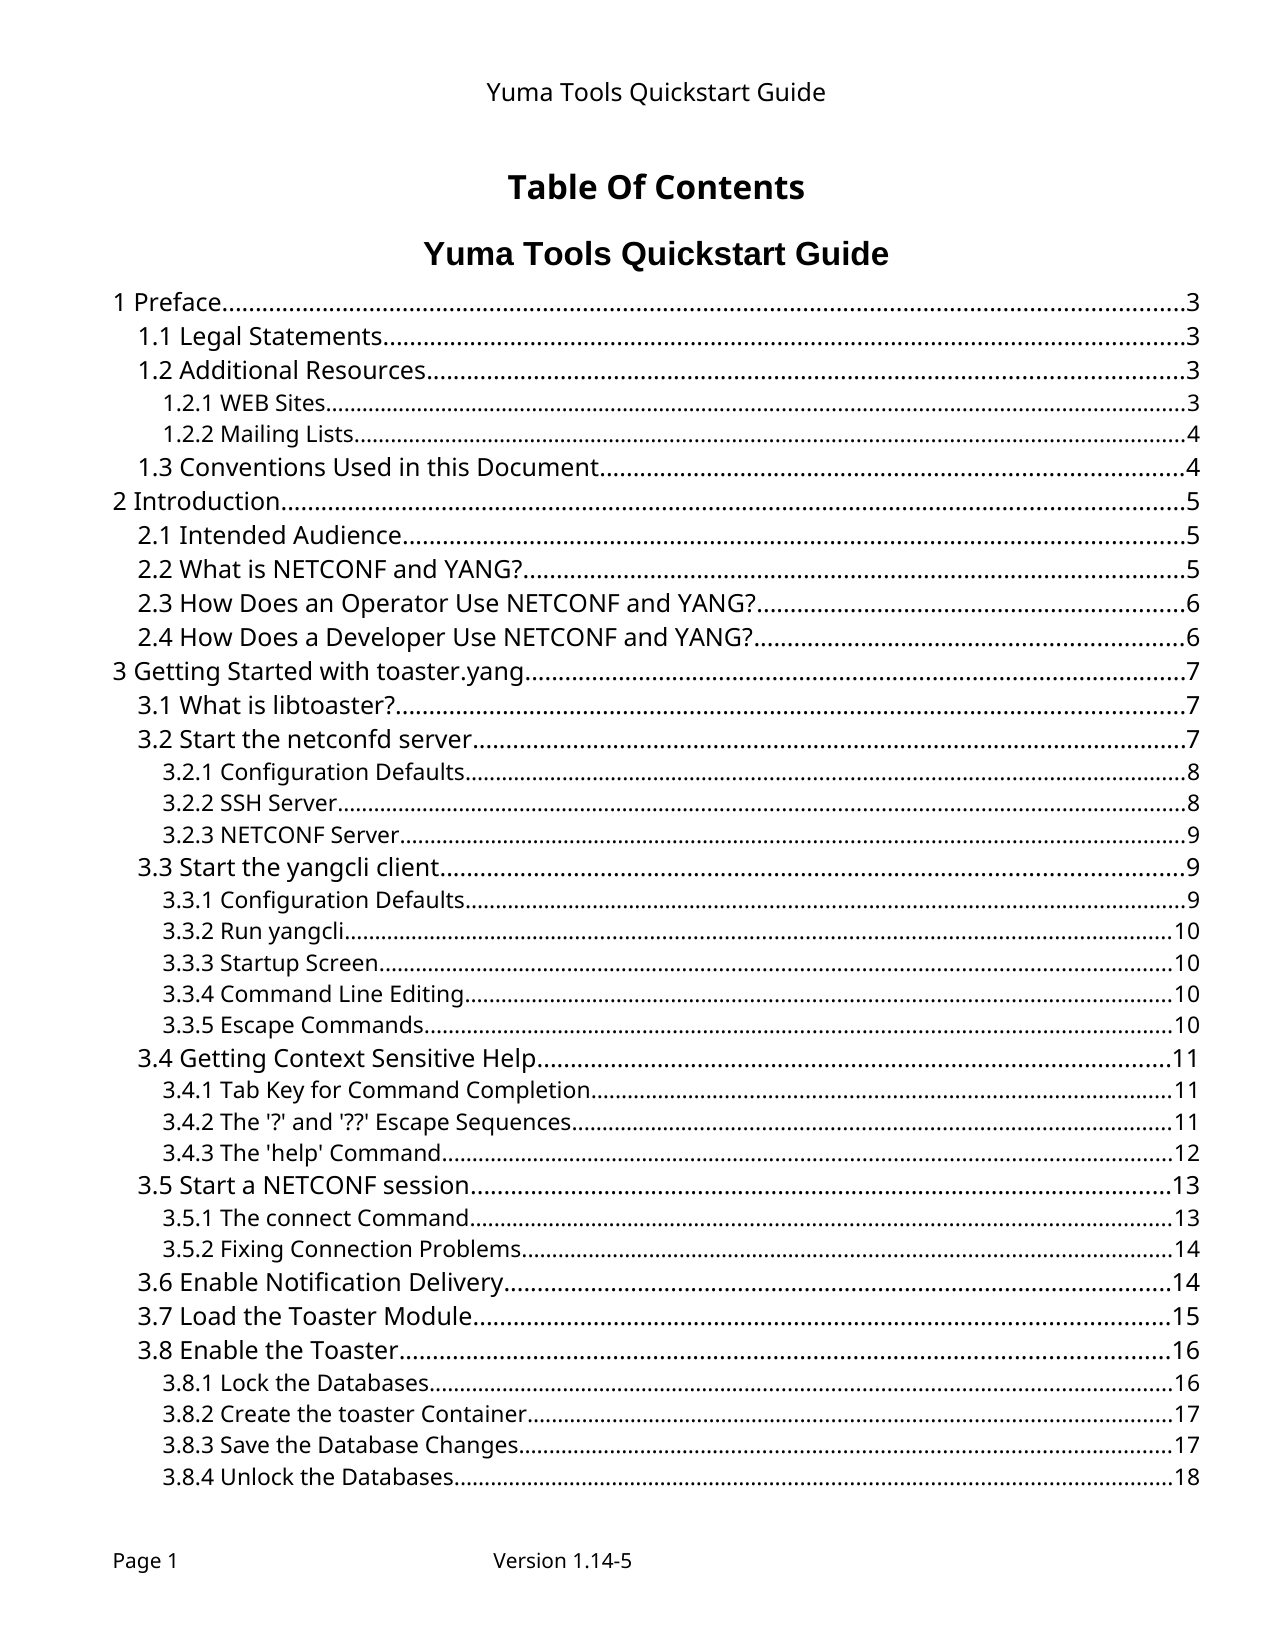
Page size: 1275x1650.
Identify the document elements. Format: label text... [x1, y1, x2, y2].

text 3.4.2 The '?' and '??' Escape Sequences 11 [162, 1106, 1200, 1137]
text 1.3 Conventions Used in this Document 4 [137, 449, 1200, 484]
subtitle Yuma Tools Quickstart Guide [112, 234, 1200, 272]
text 3.8.3 Save the Database Changes 17 [162, 1429, 1200, 1461]
text 2.4 How Does a Developer Use NETCONF and YANG? 6 [137, 620, 1200, 654]
text 3.3.2 Run yangcli 10 [162, 915, 1200, 946]
text 3.2.3 NETCONF Server 9 [162, 819, 1200, 850]
text 1.1 Legal Statements 3 [137, 319, 1200, 353]
text 3.3 Start the yangcli client 9 [137, 850, 1200, 884]
text 3.3.3 Startup Screen 10 [162, 946, 1200, 978]
text 3.2.2 SSH Server 8 [162, 787, 1200, 819]
text 1.2 Additional Resources 3 [137, 353, 1200, 387]
text 3.8.2 Create the toaster Container 17 [162, 1398, 1200, 1429]
text 2 Introduction 5 [112, 484, 1200, 518]
text 3.1 What is libtoaster? 7 [137, 688, 1200, 722]
text 2.1 Intended Audience 5 [137, 518, 1200, 552]
text 3.5 Start a NETCONF session 13 [137, 1168, 1200, 1202]
text 3.3.5 Escape Commands 10 [162, 1009, 1200, 1040]
text 3.3.1 Configuration Defaults 9 [162, 884, 1200, 915]
text 3.8 Enable the Toaster 16 [137, 1333, 1200, 1367]
text 3.3.4 Command Line Editing 10 [162, 978, 1200, 1009]
text 3.2.1 Configuration Defaults 8 [162, 756, 1200, 787]
text 1 Preface 3 [112, 285, 1200, 319]
text 1.2.2 Mailing Lists 4 [162, 418, 1200, 449]
text 3.4 Getting Context Sensitive Help 11 [137, 1040, 1200, 1074]
text 3.8.4 Unlock the Databases 18 [162, 1461, 1200, 1492]
text 1.2.1 WEB Sites 3 [162, 387, 1200, 418]
text 3.8.1 Lock the Databases 16 [162, 1367, 1200, 1398]
text 2.3 How Does an Operator Use NETCONF and YANG? 6 [137, 586, 1200, 620]
text 3.6 Enable Notification Delivery 14 [137, 1264, 1200, 1299]
text 3.7 Load the Toaster Module 15 [137, 1299, 1200, 1333]
text 3.5.2 Fixing Connection Problems 14 [162, 1233, 1200, 1264]
text 3 Getting Started with toaster.yang 7 [112, 654, 1200, 688]
text 3.4.3 The 'help' Command 12 [162, 1137, 1200, 1168]
text 3.2 Start the netconfd server 7 [137, 722, 1200, 756]
text 3.5.1 The connect Command 13 [162, 1202, 1200, 1233]
title Table Of Contents [112, 163, 1200, 209]
text 3.4.1 Tab Key for Command Completion 11 [162, 1074, 1200, 1106]
text 2.2 What is NETCONF and YANG? 5 [137, 552, 1200, 586]
